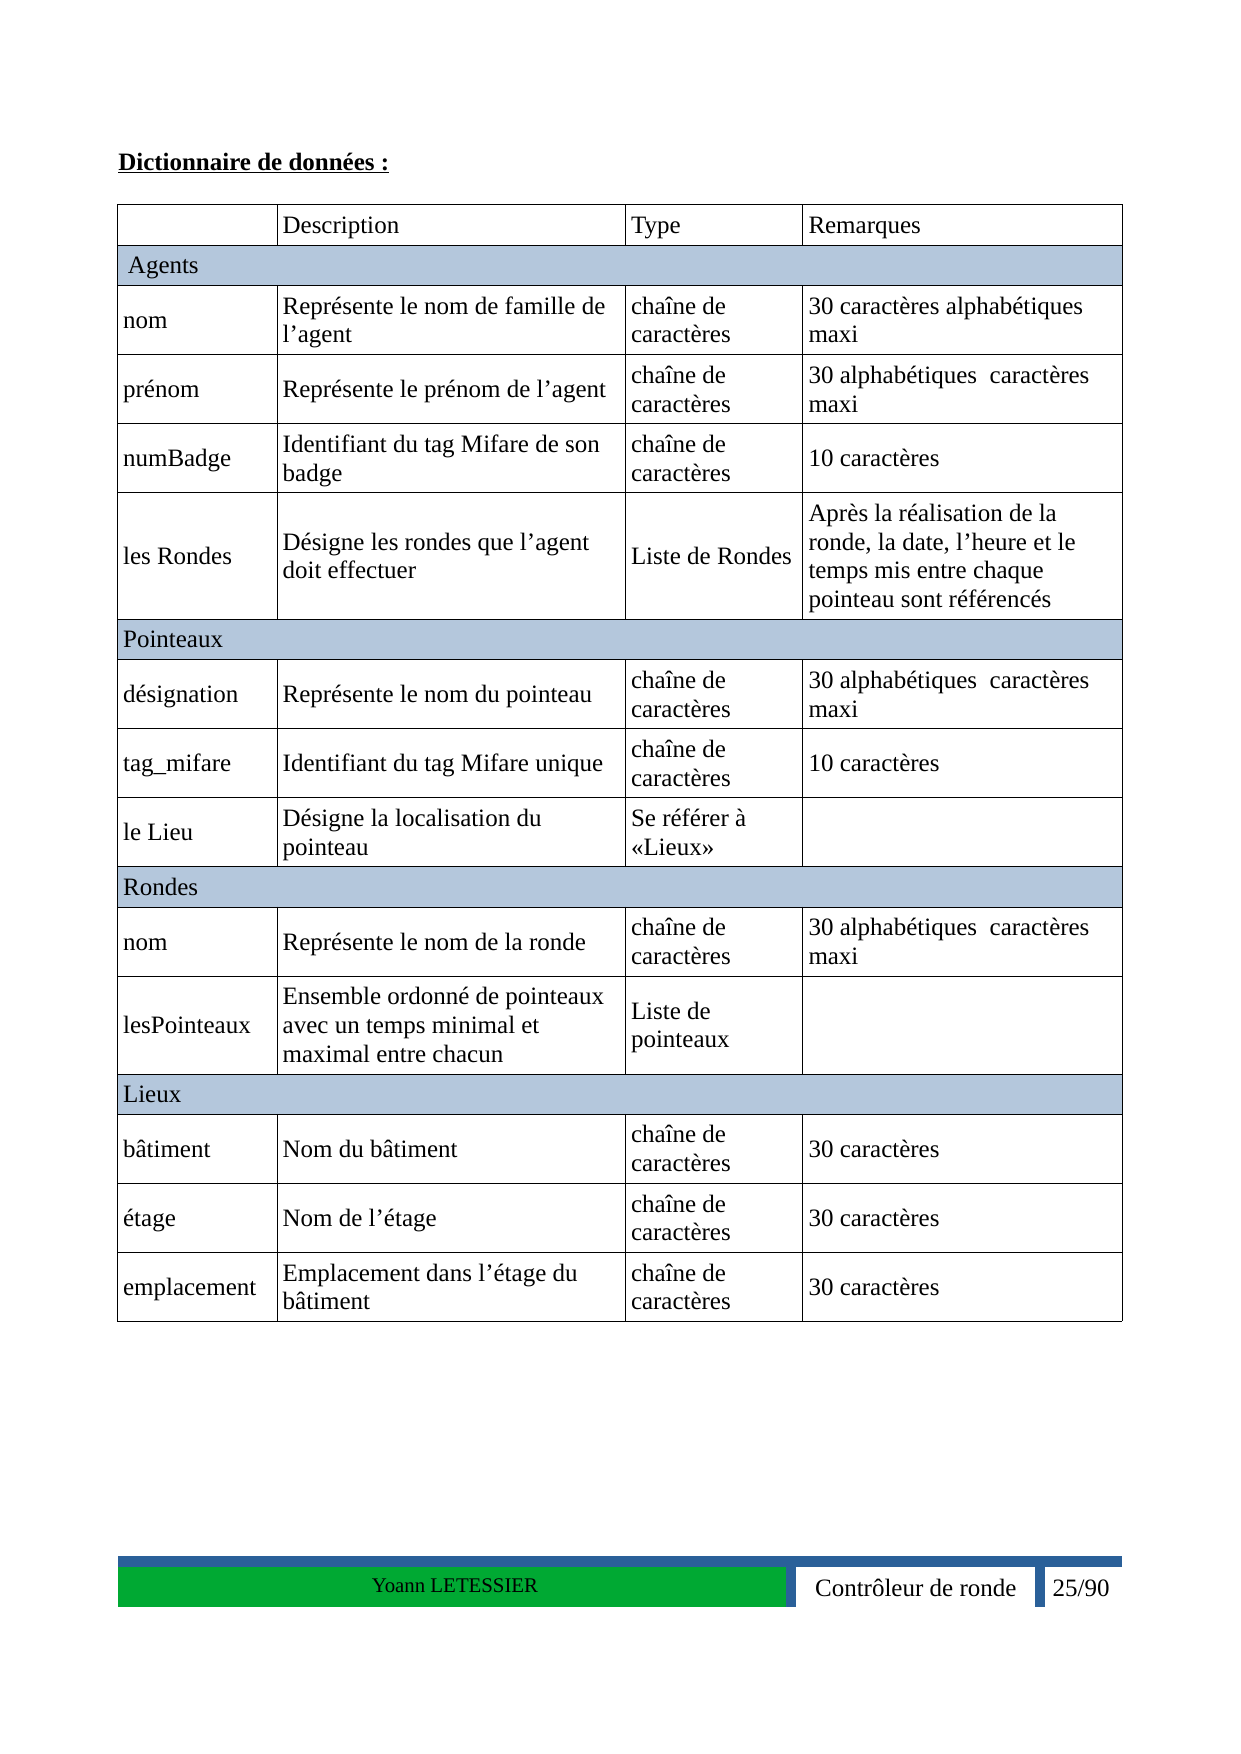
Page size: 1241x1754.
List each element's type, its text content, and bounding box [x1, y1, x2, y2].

table_cell Identifiant du tag Mifare unique [278, 729, 625, 797]
table_cell chaîne de caractères [626, 1184, 802, 1252]
table_cell les Rondes [118, 493, 277, 619]
table_cell Représente le nom du pointeau [278, 660, 625, 728]
table_cell chaîne de caractères [626, 1115, 802, 1183]
table_cell lesPointeaux [118, 977, 277, 1073]
table_cell prénom [118, 355, 277, 423]
table_cell chaîne de caractères [626, 355, 802, 423]
table_cell 30 caractères [803, 1115, 1122, 1183]
table_cell Liste de Rondes [626, 493, 802, 619]
table_cell bâtiment [118, 1115, 277, 1183]
table_cell 30 caractères [803, 1184, 1122, 1252]
table_cell 10 caractères [803, 729, 1122, 797]
table_cell étage [118, 1184, 277, 1252]
table_cell Emplacement dans l’étage du bâtiment [278, 1253, 625, 1321]
table_cell chaîne de caractères [626, 660, 802, 728]
table_cell 30 caractères [803, 1253, 1122, 1321]
table_cell Rondes [118, 867, 1122, 907]
table_cell nom [118, 286, 277, 354]
table_cell Liste de pointeaux [626, 977, 802, 1073]
table_header Type [626, 205, 802, 245]
table_cell Désigne les rondes que l’agent doit effectuer [278, 493, 625, 619]
text Dictionnaire de données : [118, 147, 1122, 176]
table_cell Se référer à «Lieux» [626, 798, 802, 866]
table_cell 10 caractères [803, 424, 1122, 492]
table_cell Nom de l’étage [278, 1184, 625, 1252]
table_cell Représente le prénom de l’agent [278, 355, 625, 423]
table_cell désignation [118, 660, 277, 728]
table_cell le Lieu [118, 798, 277, 866]
table_cell tag_mifare [118, 729, 277, 797]
table_header [118, 205, 277, 245]
table_cell Nom du bâtiment [278, 1115, 625, 1183]
table_cell Agents [118, 246, 1122, 285]
table_cell [803, 798, 1122, 866]
table_cell Désigne la localisation du pointeau [278, 798, 625, 866]
table_cell Représente le nom de famille de l’agent [278, 286, 625, 354]
table_cell chaîne de caractères [626, 424, 802, 492]
table_cell 30 alphabétiques caractères maxi [803, 908, 1122, 976]
table_cell [803, 977, 1122, 1073]
table_cell nom [118, 908, 277, 976]
table_cell Lieux [118, 1075, 1122, 1114]
table_cell Après la réalisation de la ronde, la date, l’heure et le temps mis entre chaque pointeau sont référencés [803, 493, 1122, 619]
table_cell 30 alphabétiques caractères maxi [803, 660, 1122, 728]
table_cell 30 caractères alphabétiques maxi [803, 286, 1122, 354]
table_cell Identifiant du tag Mifare de son badge [278, 424, 625, 492]
table_cell chaîne de caractères [626, 729, 802, 797]
table_header Description [278, 205, 625, 245]
table_cell Ensemble ordonné de pointeaux avec un temps minimal et maximal entre chacun [278, 977, 625, 1073]
table_cell Pointeaux [118, 620, 1122, 659]
table_cell Représente le nom de la ronde [278, 908, 625, 976]
table_cell emplacement [118, 1253, 277, 1321]
table_cell chaîne de caractères [626, 1253, 802, 1321]
table_cell chaîne de caractères [626, 908, 802, 976]
table_header Remarques [803, 205, 1122, 245]
table_cell 30 alphabétiques caractères maxi [803, 355, 1122, 423]
table_cell chaîne de caractères [626, 286, 802, 354]
table_cell numBadge [118, 424, 277, 492]
